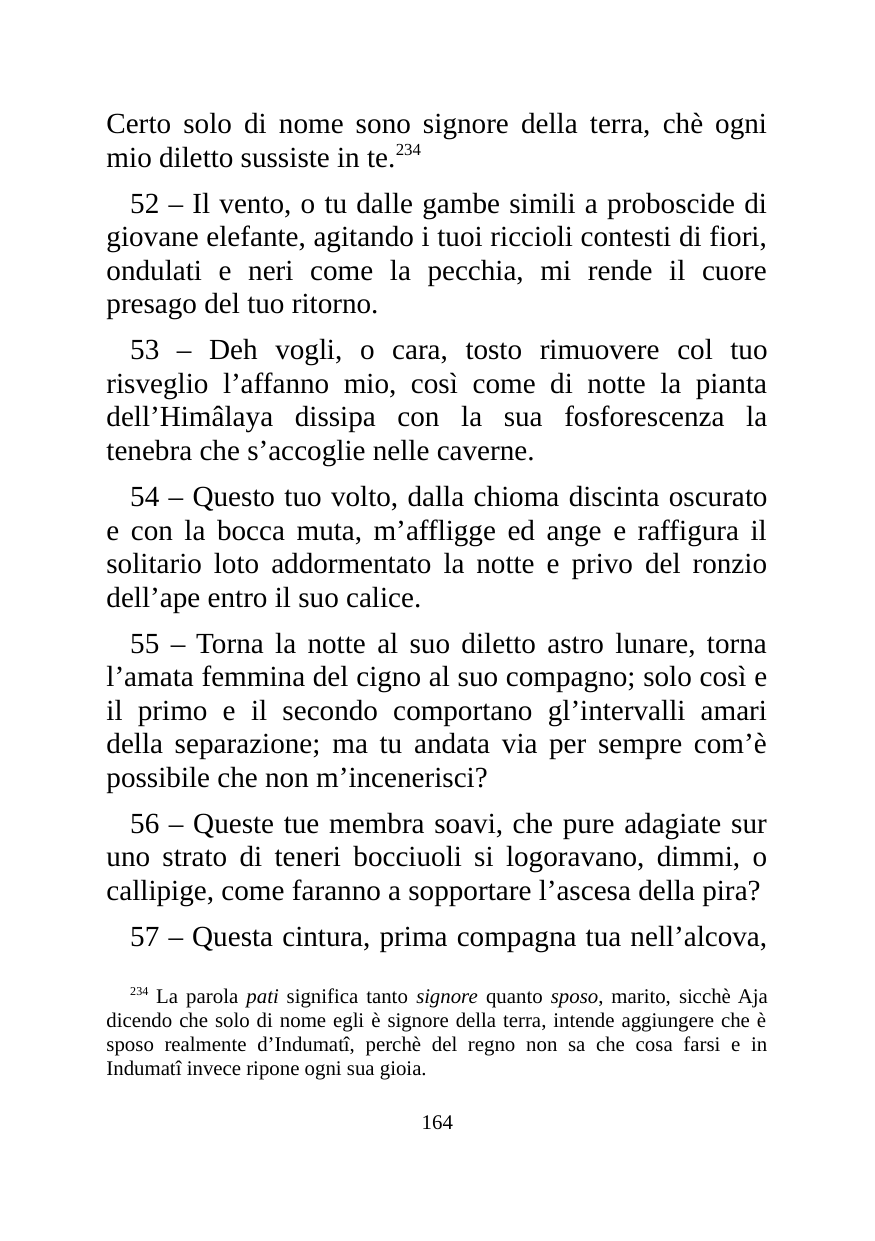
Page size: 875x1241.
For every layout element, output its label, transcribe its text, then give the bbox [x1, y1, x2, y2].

text La parola pati significa tanto signore quanto sposo, marito, sicchè Aja dicendo che solo di nome egli è signore della terra, intende aggiungere che è sposo realmente d’Indumatî, perchè del regno non sa che cosa farsi e in Indumatî invece ripone ogni sua gioia. [106, 984, 768, 1080]
text 57 – Questa cintura, prima compagna tua nell’alcova, [106, 919, 768, 953]
text Certo solo di nome sono signore della terra, chè ogni mio diletto sussiste in te. [106, 106, 768, 173]
text 55 – Torna la notte al suo diletto astro lunare, torna l’amata femmina del cigno al suo compagno; solo così e il primo e il secondo comportano gl’intervalli amari della separazione; ma tu andata via per sempre com’è possibile che non m’incenerisci? [106, 626, 768, 793]
text 54 – Questo tuo volto, dalla chioma discinta oscurato e con la bocca muta, m’affligge ed ange e raffigura il solitario loto addormentato la notte e privo del ronzio dell’ape entro il suo calice. [106, 479, 768, 613]
text 53 – Deh vogli, o cara, tosto rimuovere col tuo risveglio l’affanno mio, così come di notte la pianta dell’Himâlaya dissipa con la sua fosforescenza la tenebra che s’accoglie nelle caverne. [106, 332, 768, 467]
text 56 – Queste tue membra soavi, che pure adagiate sur uno strato di teneri bocciuoli si logoravano, dimmi, o callipige, come faranno a sopportare l’ascesa della pira? [106, 806, 768, 907]
text 52 – Il vento, o tu dalle gambe simili a proboscide di giovane elefante, agitando i tuoi riccioli contesti di fiori, ondulati e neri come la pecchia, mi rende il cuore presago del tuo ritorno. [106, 186, 768, 320]
